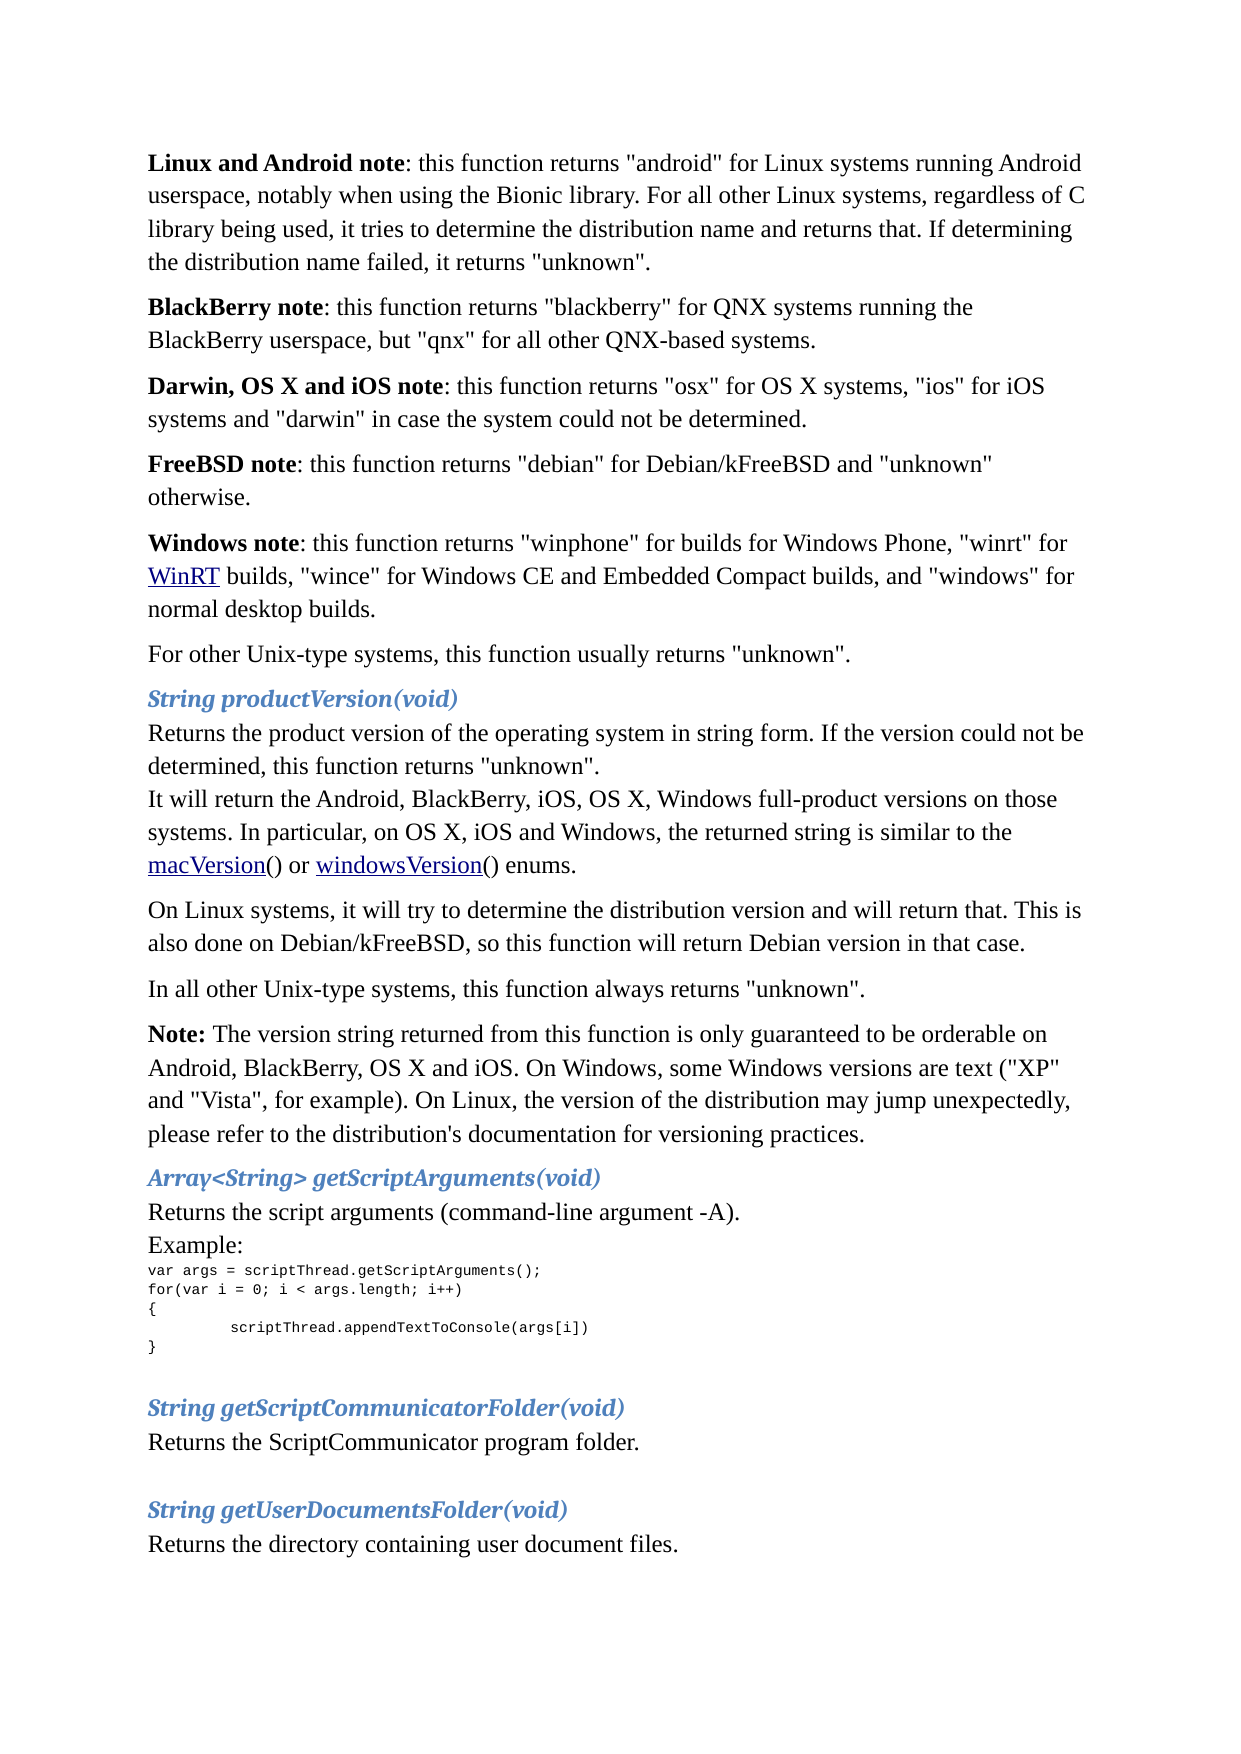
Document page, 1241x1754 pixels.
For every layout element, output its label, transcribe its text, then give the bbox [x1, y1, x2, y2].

text It will return the Android, BlackBerry, iOS, OS X, Windows full-product versions on those systems. In particular, on OS X, iOS and Windows, the returned string is similar to the macVersion() or windowsVersion() enums. [148, 784, 1093, 879]
text Note: The version string returned from this function is only guaranteed to be orderable on Android, BlackBerry, OS X and iOS. On Windows, some Windows versions are text ("XP" and "Vista", for example). On Linux, the version of the distribution may jump unexpectedly, please refer to the distribution's documentation for versioning practices. [148, 1019, 1093, 1147]
text } [148, 1339, 1093, 1356]
text for(var i = 0; i < args.length; i++) [148, 1282, 1093, 1299]
text Windows note: this function returns "winphone" for builds for Windows Phone, "winrt" for WinRT builds, "wince" for Windows CE and Embedded Compact builds, and "windows" for normal desktop builds. [148, 528, 1093, 623]
text On Linux systems, it will try to determine the distribution version and will return that. This is also done on Debian/kFreeBSD, so this function will return Debian version in that case. [148, 896, 1093, 957]
subtitle String getScriptCommunicatorFolder(void) [148, 1394, 1093, 1423]
subtitle String productVersion(void) [148, 685, 1093, 714]
text scriptThread.appendTextToConsole(args[i]) [148, 1320, 1093, 1337]
text Returns the script arguments (command-line argument -A). [148, 1197, 1093, 1226]
text For other Unix-type systems, this function usually returns "unknown". [148, 639, 1093, 668]
text FreeBSD note: this function returns "debian" for Debian/kFreeBSD and "unknown" otherwise. [148, 449, 1093, 511]
subtitle Array<String> getScriptArguments(void) [148, 1164, 1093, 1193]
text Darwin, OS X and iOS note: this function returns "osx" for OS X systems, "ios" for iOS systems and "darwin" in case the system could not be determined. [148, 371, 1093, 432]
text Returns the ScriptCommunicator program folder. [148, 1427, 1093, 1456]
subtitle String getUserDocumentsFolder(void) [148, 1496, 1093, 1525]
text { [148, 1301, 1093, 1318]
text Example: [148, 1230, 1093, 1259]
text Returns the directory containing user document files. [148, 1529, 1093, 1558]
text In all other Unix-type systems, this function always returns "unknown". [148, 974, 1093, 1003]
text Returns the product version of the operating system in string form. If the version could not be determined, this function returns "unknown". [148, 718, 1093, 780]
text Linux and Android note: this function returns "android" for Linux systems running Android userspace, notably when using the Bionic library. For all other Linux systems, regardless of C library being used, it tries to determine the distribution name and returns that. If determining the distribution name failed, it returns "unknown". [148, 148, 1093, 275]
text BlackBerry note: this function returns "blackberry" for QNX systems running the BlackBerry userspace, but "qnx" for all other QNX-based systems. [148, 292, 1093, 354]
text var args = scriptThread.getScriptArguments(); [148, 1263, 1093, 1280]
